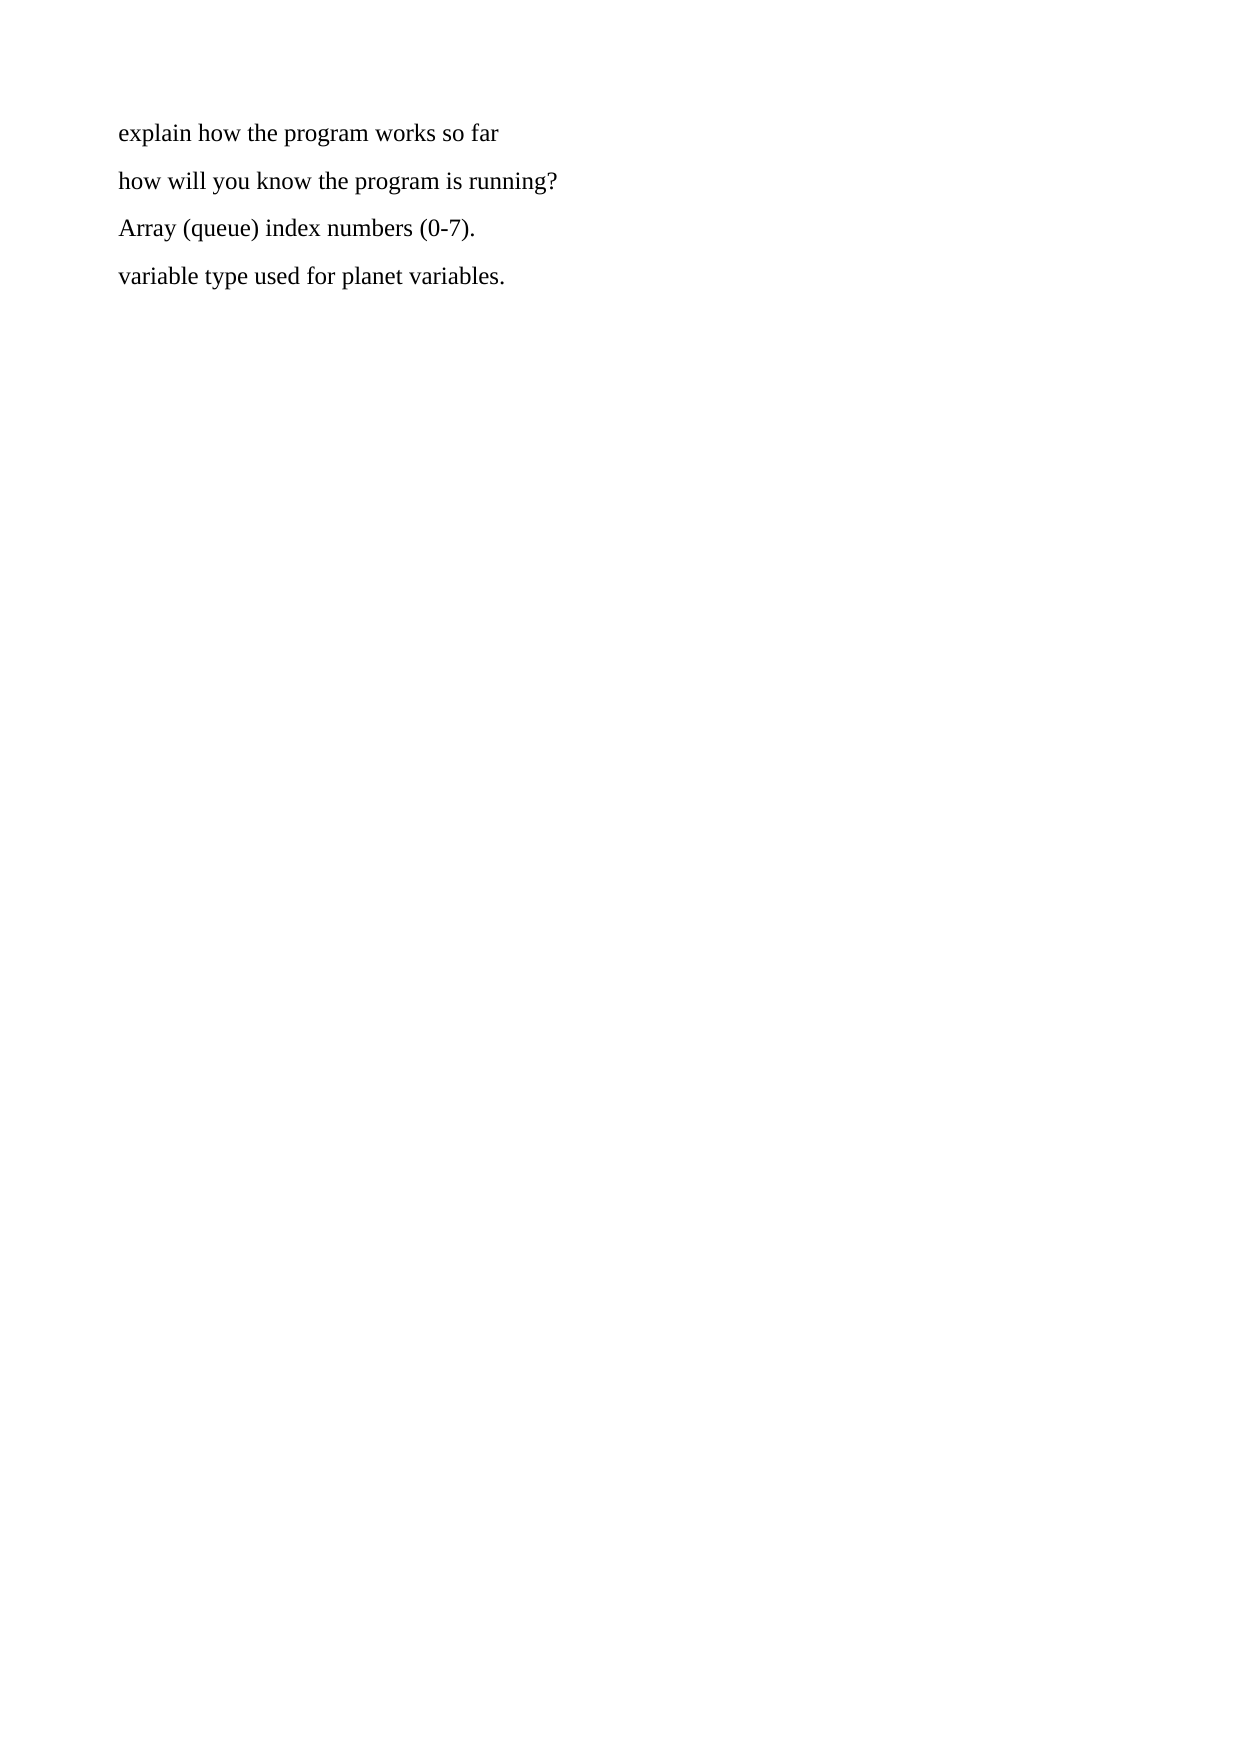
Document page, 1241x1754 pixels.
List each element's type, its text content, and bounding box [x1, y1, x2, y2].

text variable type used for planet variables. [118, 261, 1122, 290]
text how will you know the program is running? [118, 166, 1122, 194]
text Array (queue) index numbers (0-7). [118, 213, 1122, 242]
text explain how the program works so far [118, 118, 1122, 147]
